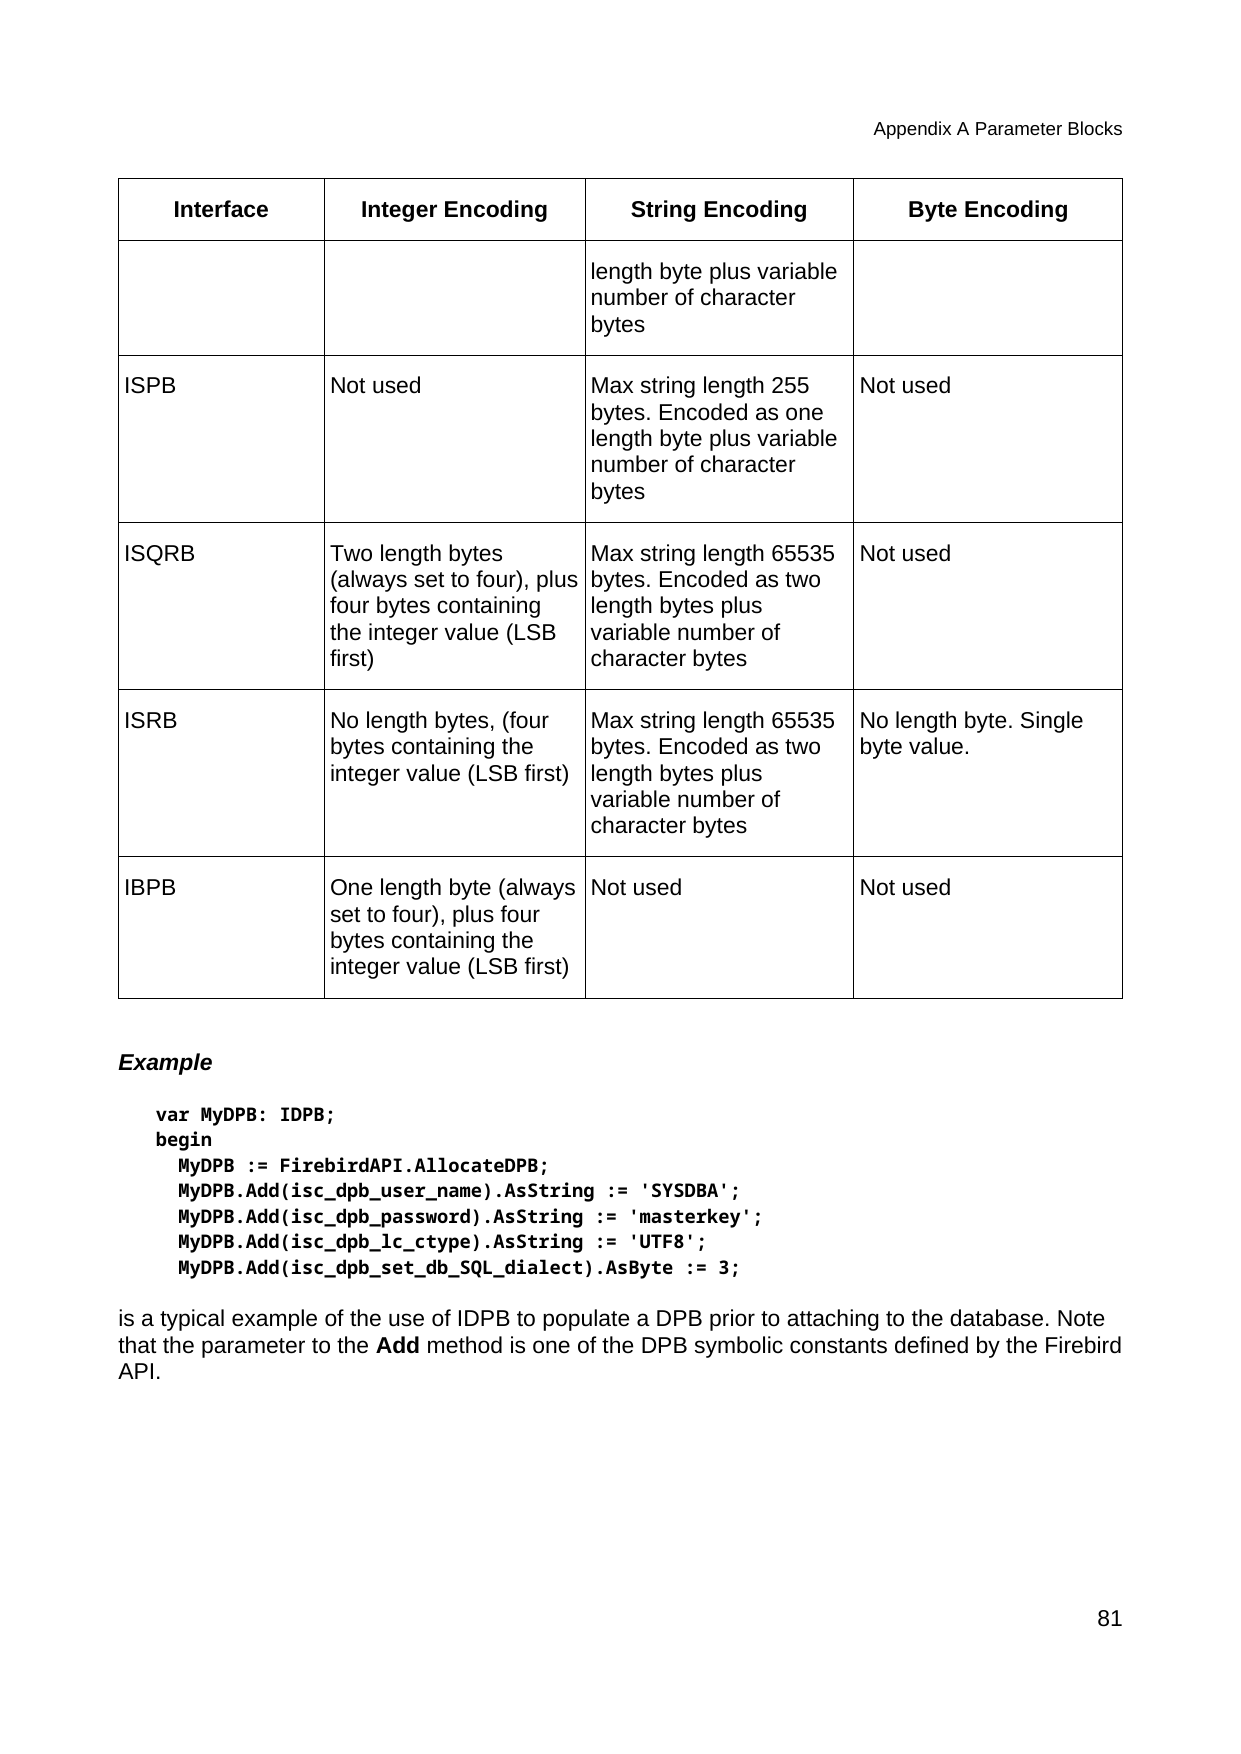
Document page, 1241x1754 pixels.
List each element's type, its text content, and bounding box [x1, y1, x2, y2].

table_cell Not used [586, 857, 853, 997]
table_cell Max string length 65535 bytes. Encoded as two length bytes plus variable number of character bytes [586, 523, 853, 689]
text MyDPB.Add(isc_dpb_set_db_SQL_dialect).AsByte := 3; [156, 1254, 1122, 1280]
table_cell Two length bytes (always set to four), plus four bytes containing the integer value (LSB first) [325, 523, 585, 689]
table_cell Not used [325, 356, 585, 522]
table_header Integer Encoding [325, 179, 585, 240]
table_cell Not used [854, 857, 1122, 997]
text MyDPB.Add(isc_dpb_password).AsString := 'masterkey'; [156, 1203, 1122, 1229]
text begin [156, 1127, 1122, 1152]
table_cell No length byte. Single byte value. [854, 690, 1122, 856]
table_cell length byte plus variable number of character bytes [586, 241, 853, 354]
text var MyDPB: IDPB; [156, 1101, 1122, 1127]
table_cell ISQRB [119, 523, 324, 689]
table_cell ISPB [119, 356, 324, 522]
table_cell [325, 241, 585, 354]
table_cell IBPB [119, 857, 324, 997]
table_cell One length byte (always set to four), plus four bytes containing the integer value (LSB first) [325, 857, 585, 997]
table_cell Not used [854, 356, 1122, 522]
text MyDPB.Add(isc_dpb_user_name).AsString := 'SYSDBA'; [156, 1178, 1122, 1203]
text Example [118, 1049, 1122, 1076]
table_header Byte Encoding [854, 179, 1122, 240]
table_cell ISRB [119, 690, 324, 856]
table_header Interface [119, 179, 324, 240]
table_header String Encoding [586, 179, 853, 240]
text MyDPB.Add(isc_dpb_lc_ctype).AsString := 'UTF8'; [156, 1229, 1122, 1254]
table_cell [119, 241, 324, 354]
table_cell Not used [854, 523, 1122, 689]
table_cell No length bytes, (four bytes containing the integer value (LSB first) [325, 690, 585, 856]
table_cell Max string length 255 bytes. Encoded as one length byte plus variable number of character bytes [586, 356, 853, 522]
table_cell Max string length 65535 bytes. Encoded as two length bytes plus variable number of character bytes [586, 690, 853, 856]
table_cell [854, 241, 1122, 354]
text MyDPB := FirebirdAPI.AllocateDPB; [156, 1152, 1122, 1178]
text is a typical example of the use of IDPB to populate a DPB prior to attaching to the database. Note that the parameter to the Add method is one of the DPB symbolic constants defined by the Firebird API. [118, 1305, 1122, 1384]
